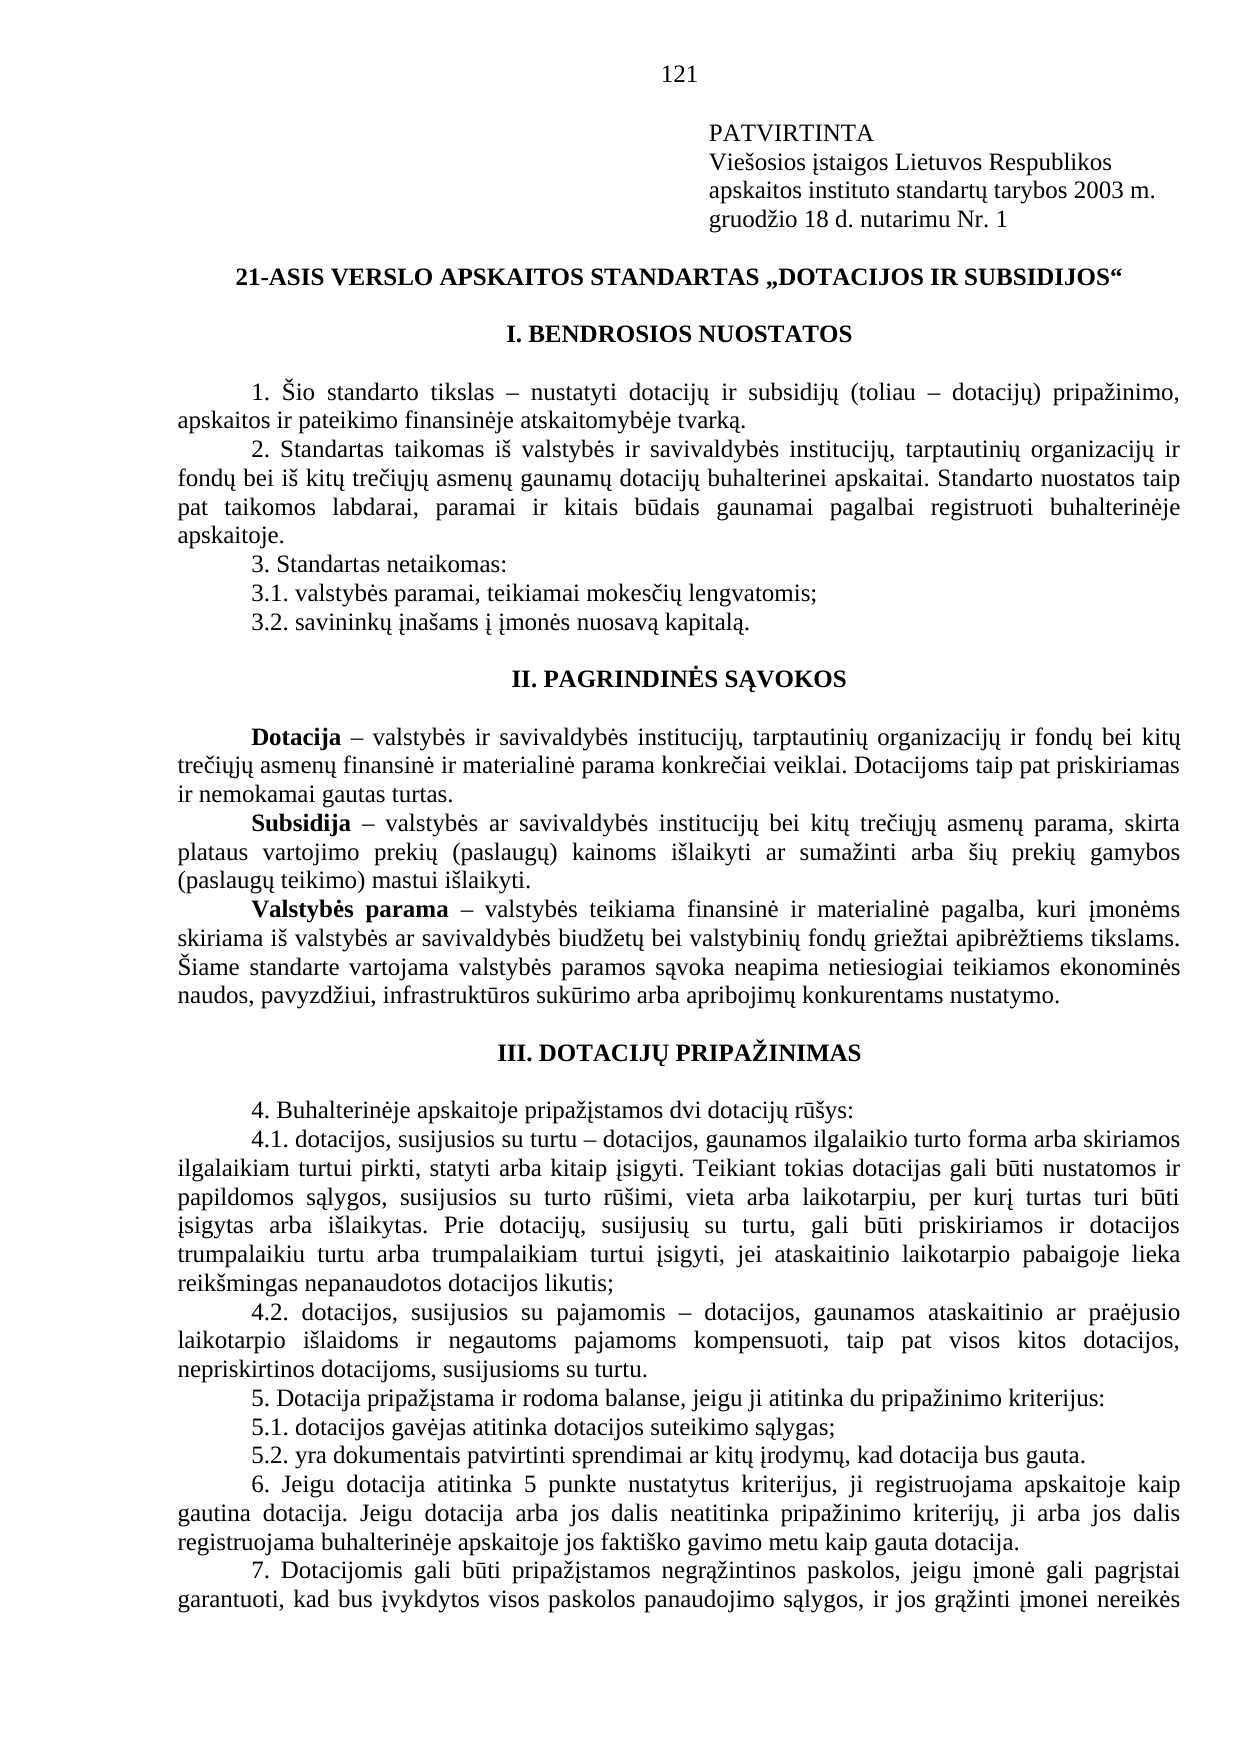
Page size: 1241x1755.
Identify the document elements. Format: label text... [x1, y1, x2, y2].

text 6. Jeigu dotacija atitinka 5 punkte nustatytus kriterijus, ji registruojama apskaitoje kaip gautina dotacija. Jeigu dotacija arba jos dalis neatitinka pripažinimo kriterijų, ji arba jos dalis registruojama buhalterinėje apskaitoje jos faktiško gavimo metu kaip gauta dotacija. [177, 1469, 1181, 1556]
text Viešosios įstaigos Lietuvos Respublikos [177, 147, 1181, 176]
text 5. Dotacija pripažįstama ir rodoma balanse, jeigu ji atitinka du pripažinimo kriterijus: [177, 1383, 1181, 1412]
text 3.2. savininkų įnašams į įmonės nuosavą kapitalą. [177, 607, 1181, 636]
text Dotacija – valstybės ir savivaldybės institucijų, tarptautinių organizacijų ir fondų bei kitų trečiųjų asmenų finansinė ir materialinė parama konkrečiai veiklai. Dotacijoms taip pat priskiriamas ir nemokamai gautas turtas. [177, 722, 1181, 808]
text I. BENDROSIOS NUOSTATOS [177, 319, 1181, 348]
text Valstybės parama – valstybės teikiama finansinė ir materialinė pagalba, kuri įmonėms skiriama iš valstybės ar savivaldybės biudžetų bei valstybinių fondų griežtai apibrėžtiems tikslams. Šiame standarte vartojama valstybės paramos sąvoka neapima netiesiogiai teikiamos ekonominės naudos, pavyzdžiui, infrastruktūros sukūrimo arba apribojimų konkurentams nustatymo. [177, 894, 1181, 1009]
text 21-ASIS VERSLO APSKAITOS STANDARTAS „DOTACIJOS IR SUBSIDIJOS“ [177, 262, 1181, 291]
text 2. Standartas taikomas iš valstybės ir savivaldybės institucijų, tarptautinių organizacijų ir fondų bei iš kitų trečiųjų asmenų gaunamų dotacijų buhalterinei apskaitai. Standarto nuostatos taip pat taikomos labdarai, paramai ir kitais būdais gaunamai pagalbai registruoti buhalterinėje apskaitoje. [177, 434, 1181, 549]
text II. PAGRINDINĖS SĄVOKOS [177, 664, 1181, 693]
text PATVIRTINTA [709, 118, 1181, 147]
text 1. Šio standarto tikslas – nustatyti dotacijų ir subsidijų (toliau – dotacijų) pripažinimo, apskaitos ir pateikimo finansinėje atskaitomybėje tvarką. [177, 377, 1181, 434]
text 7. Dotacijomis gali būti pripažįstamos negrąžintinos paskolos, jeigu įmonė gali pagrįstai garantuoti, kad bus įvykdytos visos paskolos panaudojimo sąlygos, ir jos grąžinti įmonei nereikės [177, 1556, 1181, 1613]
text 3.1. valstybės paramai, teikiamai mokesčių lengvatomis; [177, 578, 1181, 607]
text 5.2. yra dokumentais patvirtinti sprendimai ar kitų įrodymų, kad dotacija bus gauta. [177, 1441, 1181, 1469]
text 4.1. dotacijos, susijusios su turtu – dotacijos, gaunamos ilgalaikio turto forma arba skiriamos ilgalaikiam turtui pirkti, statyti arba kitaip įsigyti. Teikiant tokias dotacijas gali būti nustatomos ir papildomos sąlygos, susijusios su turto rūšimi, vieta arba laikotarpiu, per kurį turtas turi būti įsigytas arba išlaikytas. Prie dotacijų, susijusių su turtu, gali būti priskiriamos ir dotacijos trumpalaikiu turtu arba trumpalaikiam turtui įsigyti, jei ataskaitinio laikotarpio pabaigoje lieka reikšmingas nepanaudotos dotacijos likutis; [177, 1124, 1181, 1297]
text 3. Standartas netaikomas: [177, 549, 1181, 578]
text gruodžio 18 d. nutarimu Nr. 1 [177, 204, 1181, 233]
text 5.1. dotacijos gavėjas atitinka dotacijos suteikimo sąlygas; [177, 1412, 1181, 1441]
text 4. Buhalterinėje apskaitoje pripažįstamos dvi dotacijų rūšys: [177, 1096, 1181, 1124]
text Subsidija – valstybės ar savivaldybės institucijų bei kitų trečiųjų asmenų parama, skirta plataus vartojimo prekių (paslaugų) kainoms išlaikyti ar sumažinti arba šių prekių gamybos (paslaugų teikimo) mastui išlaikyti. [177, 808, 1181, 894]
text III. DOTACIJŲ PRIPAŽINIMAS [177, 1038, 1181, 1067]
text apskaitos instituto standartų tarybos 2003 m. [177, 176, 1181, 204]
text 4.2. dotacijos, susijusios su pajamomis – dotacijos, gaunamos ataskaitinio ar praėjusio laikotarpio išlaidoms ir negautoms pajamoms kompensuoti, taip pat visos kitos dotacijos, nepriskirtinos dotacijoms, susijusioms su turtu. [177, 1297, 1181, 1383]
